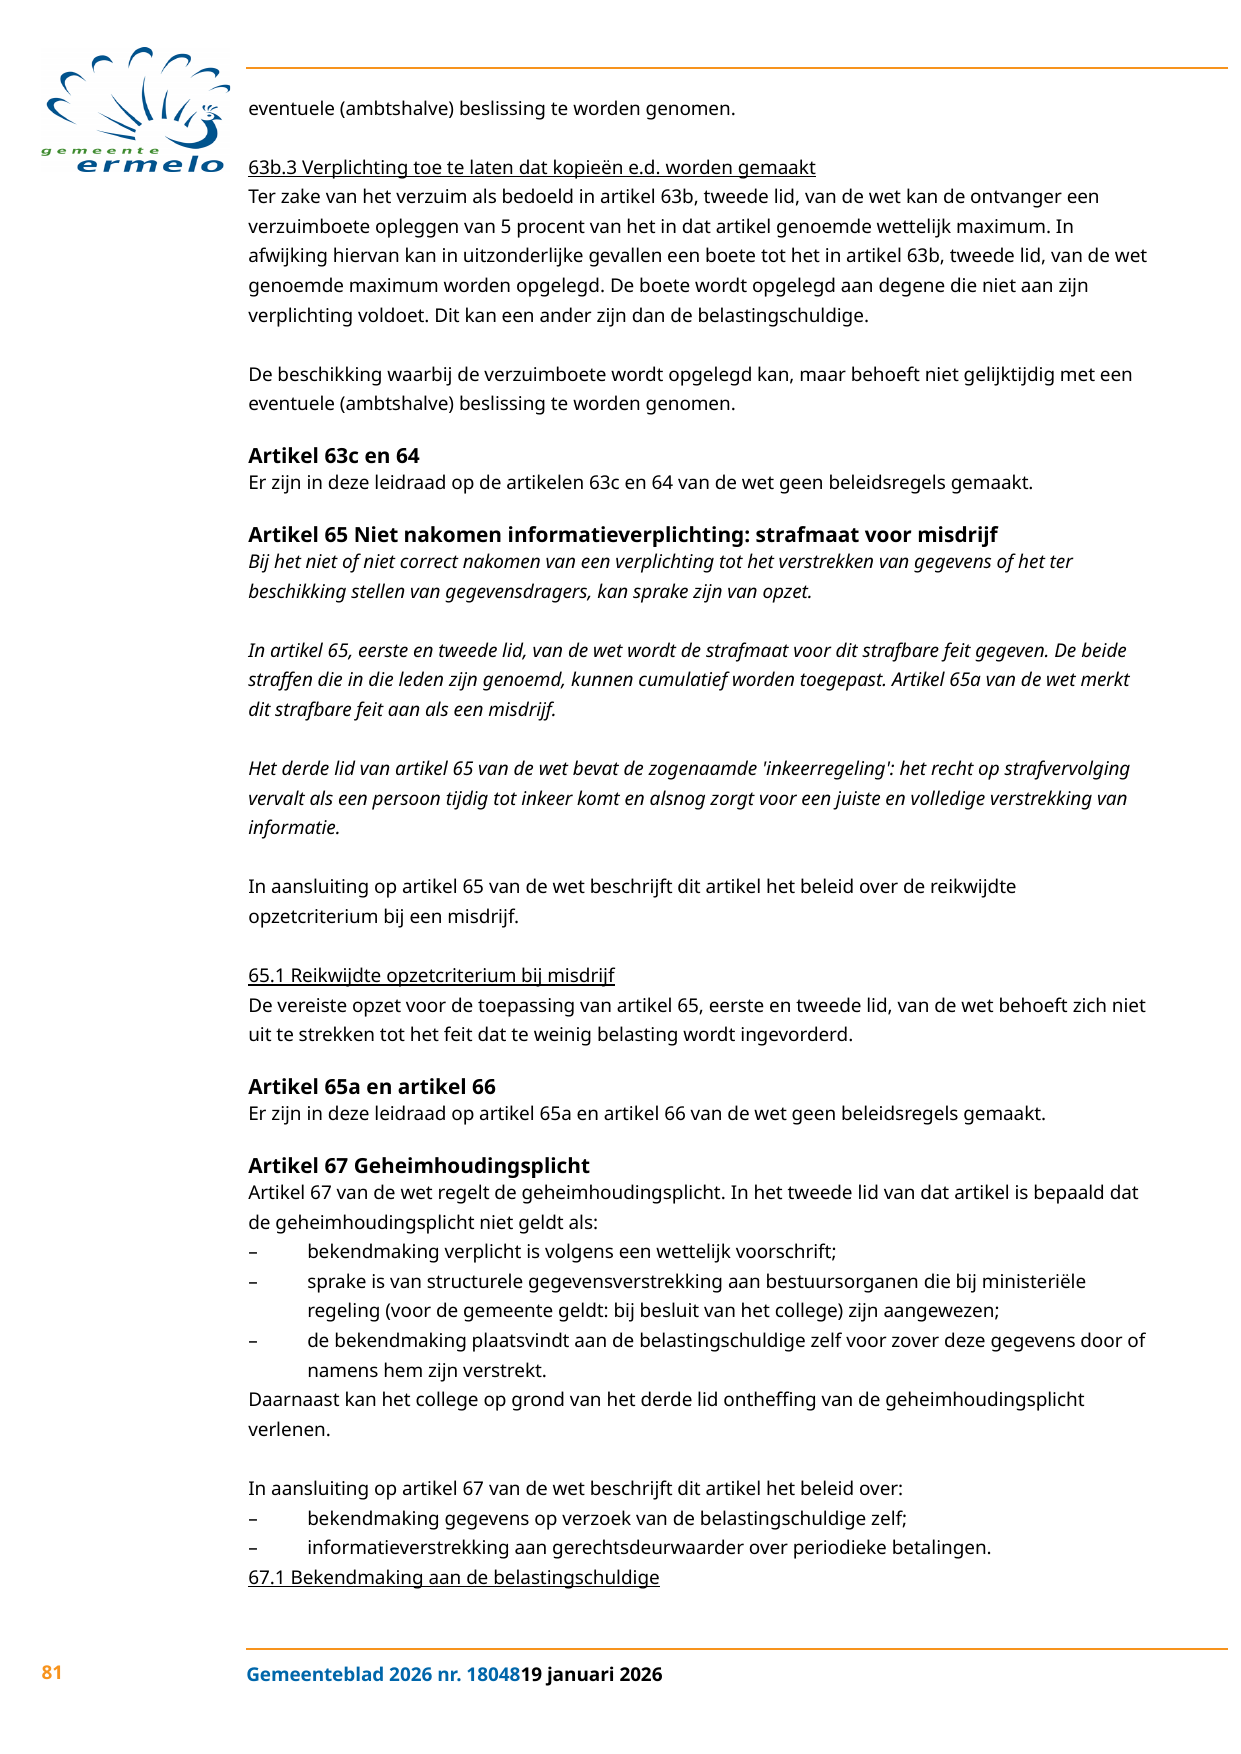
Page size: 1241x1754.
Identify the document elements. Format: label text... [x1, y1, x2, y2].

text eventuele (ambtshalve) beslissing te worden genomen. [248, 95, 1152, 121]
list de bekendmaking plaatsvindt aan de belastingschuldige zelf voor zover deze gegevens door of namens hem zijn verstrekt. [248, 1327, 1152, 1383]
text 63b.3 Verplichting toe te laten dat kopieën e.d. worden gemaakt [248, 154, 1152, 180]
text Artikel 67 Geheimhoudingsplicht [248, 1151, 1152, 1179]
text In aansluiting op artikel 65 van de wet beschrijft dit artikel het beleid over de reikwijdte opzetcriterium bij een misdrijf. [248, 874, 1152, 929]
list informatieverstrekking aan gerechtsdeurwaarder over periodieke betalingen. [248, 1534, 1152, 1560]
text Bij het niet of niet correct nakomen van een verplichting tot het verstrekken van gegevens of het ter beschikking stellen van gegevensdragers, kan sprake zijn van opzet. [248, 548, 1152, 604]
text 65.1 Reikwijdte opzetcriterium bij misdrijf [248, 962, 1152, 988]
text In aansluiting op artikel 67 van de wet beschrijft dit artikel het beleid over: [248, 1475, 1152, 1501]
text Artikel 67 van de wet regelt de geheimhoudingsplicht. In het tweede lid van dat artikel is bepaald dat de geheimhoudingsplicht niet geldt als: [248, 1179, 1152, 1235]
list bekendmaking gegevens op verzoek van de belastingschuldige zelf; [248, 1505, 1152, 1531]
text Artikel 63c en 64 [248, 441, 1152, 469]
text Artikel 65a en artikel 66 [248, 1072, 1152, 1101]
text In artikel 65, eerste en tweede lid, van de wet wordt de strafmaat voor dit strafbare feit gegeven. De beide straffen die in die leden zijn genoemd, kunnen cumulatief worden toegepast. Artikel 65a van de wet merkt dit strafbare feit aan als een misdrijf. [248, 637, 1152, 722]
text De vereiste opzet voor de toepassing van artikel 65, eerste en tweede lid, van de wet behoeft zich niet uit te strekken tot het feit dat te weinig belasting wordt ingevorderd. [248, 992, 1152, 1047]
text Het derde lid van artikel 65 van de wet bevat de zogenaamde 'inkeerregeling': het recht op strafvervolging vervalt als een persoon tijdig tot inkeer komt en alsnog zorgt voor een juiste en volledige verstrekking van informatie. [248, 755, 1152, 840]
text Er zijn in deze leidraad op de artikelen 63c en 64 van de wet geen beleidsregels gemaakt. [248, 469, 1152, 495]
text Artikel 65 Niet nakomen informatieverplichting: strafmaat voor misdrijf [248, 520, 1152, 548]
picture [41, 47, 231, 172]
text Ter zake van het verzuim als bedoeld in artikel 63b, tweede lid, van de wet kan de ontvanger een verzuimboete opleggen van 5 procent van het in dat artikel genoemde wettelijk maximum. In afwijking hiervan kan in uitzonderlijke gevallen een boete tot het in artikel 63b, tweede lid, van de wet genoemde maximum worden opgelegd. De boete wordt opgelegd aan degene die niet aan zijn verplichting voldoet. Dit kan een ander zijn dan de belastingschuldige. [248, 183, 1152, 328]
text 67.1 Bekendmaking aan de belastingschuldige [248, 1564, 1152, 1590]
text De beschikking waarbij de verzuimboete wordt opgelegd kan, maar behoeft niet gelijktijdig met een eventuele (ambtshalve) beslissing te worden genomen. [248, 361, 1152, 416]
list bekendmaking verplicht is volgens een wettelijk voorschrift; [248, 1238, 1152, 1264]
list sprake is van structurele gegevensverstrekking aan bestuursorganen die bij ministeriële regeling (voor de gemeente geldt: bij besluit van het college) zijn aangewezen; [248, 1268, 1152, 1323]
text Er zijn in deze leidraad op artikel 65a en artikel 66 van de wet geen beleidsregels gemaakt. [248, 1101, 1152, 1126]
text Daarnaast kan het college op grond van het derde lid ontheffing van de geheimhoudingsplicht verlenen. [248, 1386, 1152, 1442]
